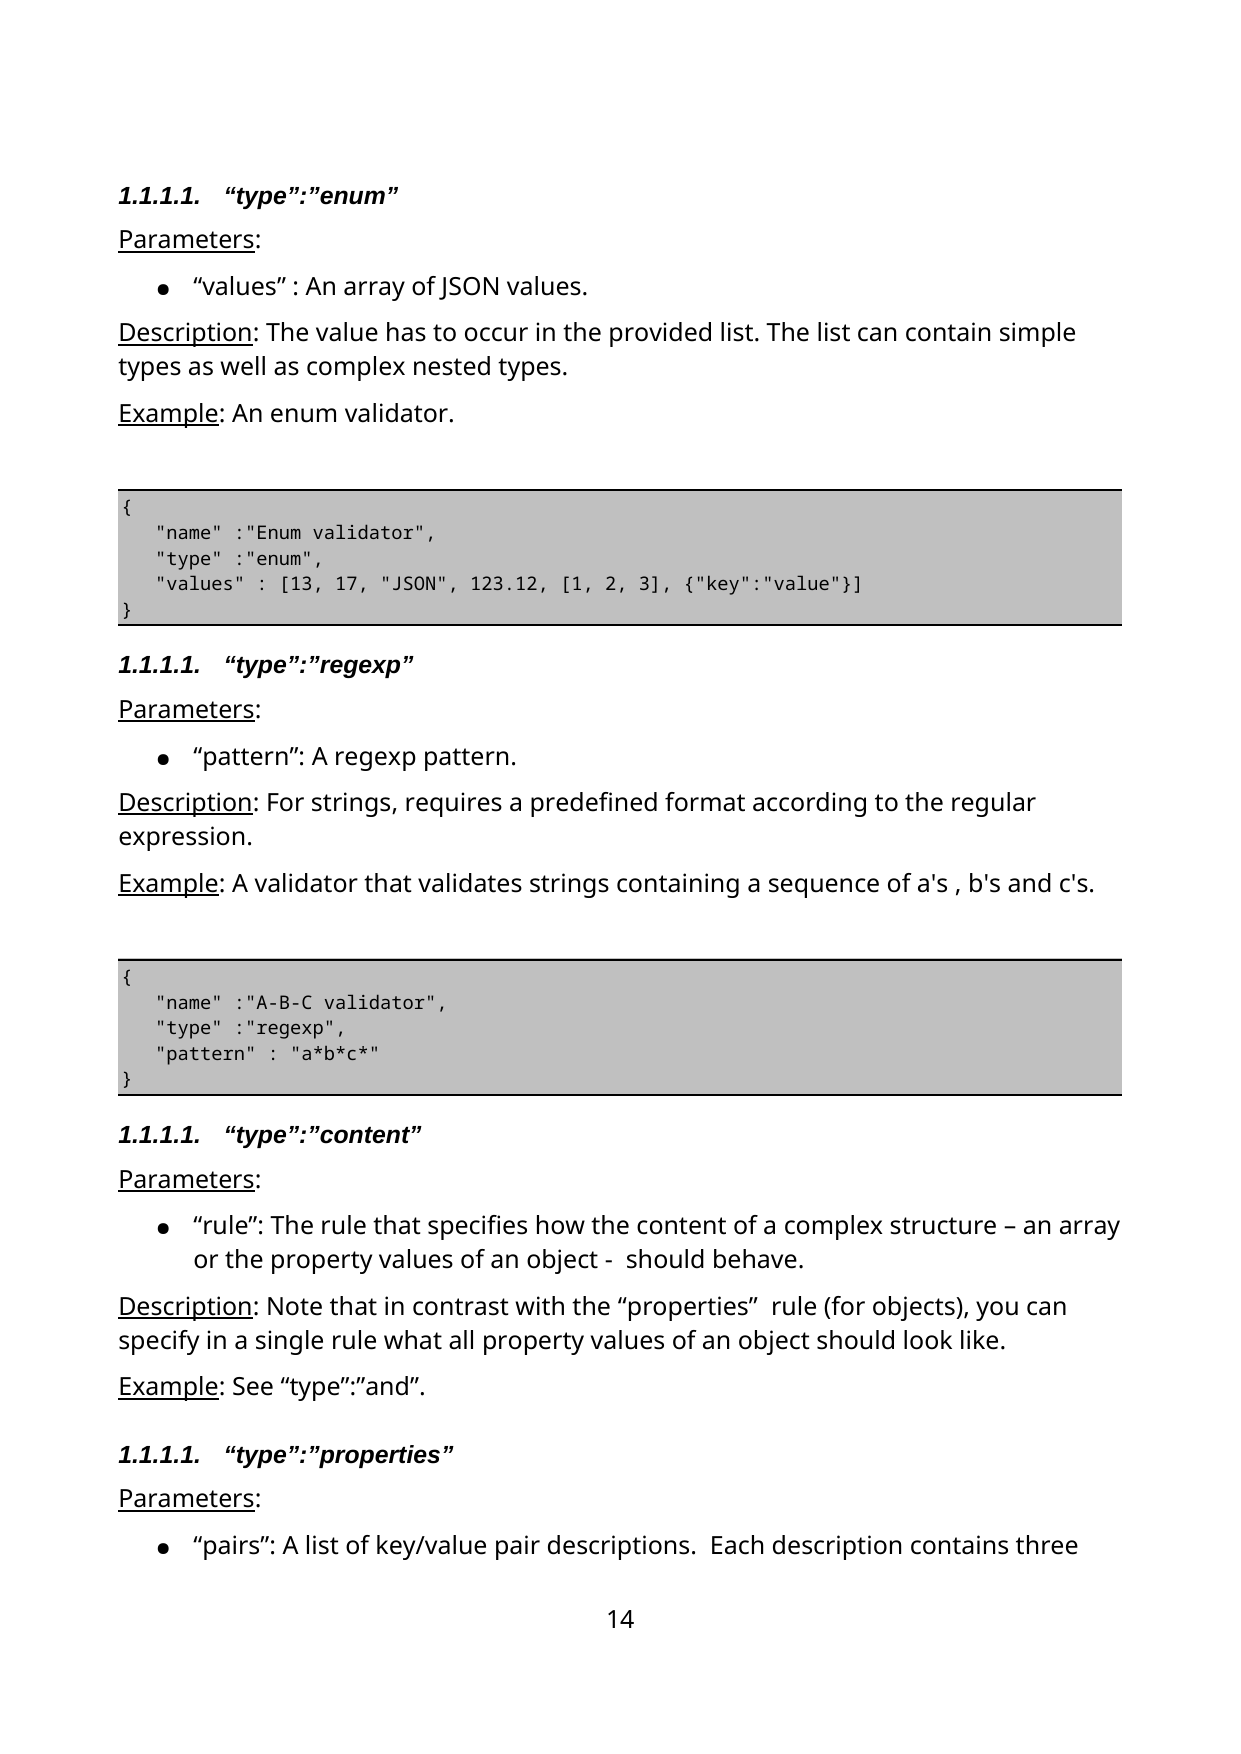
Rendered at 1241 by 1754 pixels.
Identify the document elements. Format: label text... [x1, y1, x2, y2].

subtitle “type”:”content” [118, 1121, 1122, 1149]
text { [118, 961, 1122, 984]
subtitle “type”:”properties” [118, 1441, 1122, 1468]
subtitle “type”:”enum” [118, 182, 1122, 209]
list “pattern”: A regexp pattern. [156, 738, 1122, 772]
list “pairs”: A list of key/value pair descriptions. Each description contains three [156, 1527, 1122, 1561]
text } [118, 1061, 1122, 1094]
text Parameters: [118, 692, 1122, 726]
text "name" :"A-B-C validator", [118, 984, 1122, 1009]
list “rule”: The rule that specifies how the content of a complex structure – an array or the property values of an object - should behave. [156, 1208, 1122, 1276]
text Parameters: [118, 1481, 1122, 1515]
text { [118, 491, 1122, 514]
text } [118, 591, 1122, 624]
text "type" :"enum", [118, 540, 1122, 565]
text "name" :"Enum validator", [118, 514, 1122, 540]
text Parameters: [118, 222, 1122, 256]
text Description: Note that in contrast with the “properties” rule (for objects), you can specify in a single rule what all property values of an object should look like. [118, 1288, 1122, 1357]
text Description: For strings, requires a predefined format according to the regular expression. [118, 785, 1122, 853]
subtitle “type”:”regexp” [118, 651, 1122, 679]
text "pattern" : "a*b*c*" [118, 1035, 1122, 1061]
text Example: A validator that validates strings containing a sequence of a's , b's and c's. [118, 865, 1122, 899]
text Description: The value has to occur in the provided list. The list can contain simple types as well as complex nested types. [118, 315, 1122, 383]
text "type" :"regexp", [118, 1009, 1122, 1035]
text Example: An enum validator. [118, 396, 1122, 430]
text "values" : [13, 17, "JSON", 123.12, [1, 2, 3], {"key":"value"}] [118, 565, 1122, 591]
list “values” : An array of JSON values. [156, 268, 1122, 302]
text Parameters: [118, 1161, 1122, 1195]
text Example: See “type”:”and”. [118, 1369, 1122, 1403]
